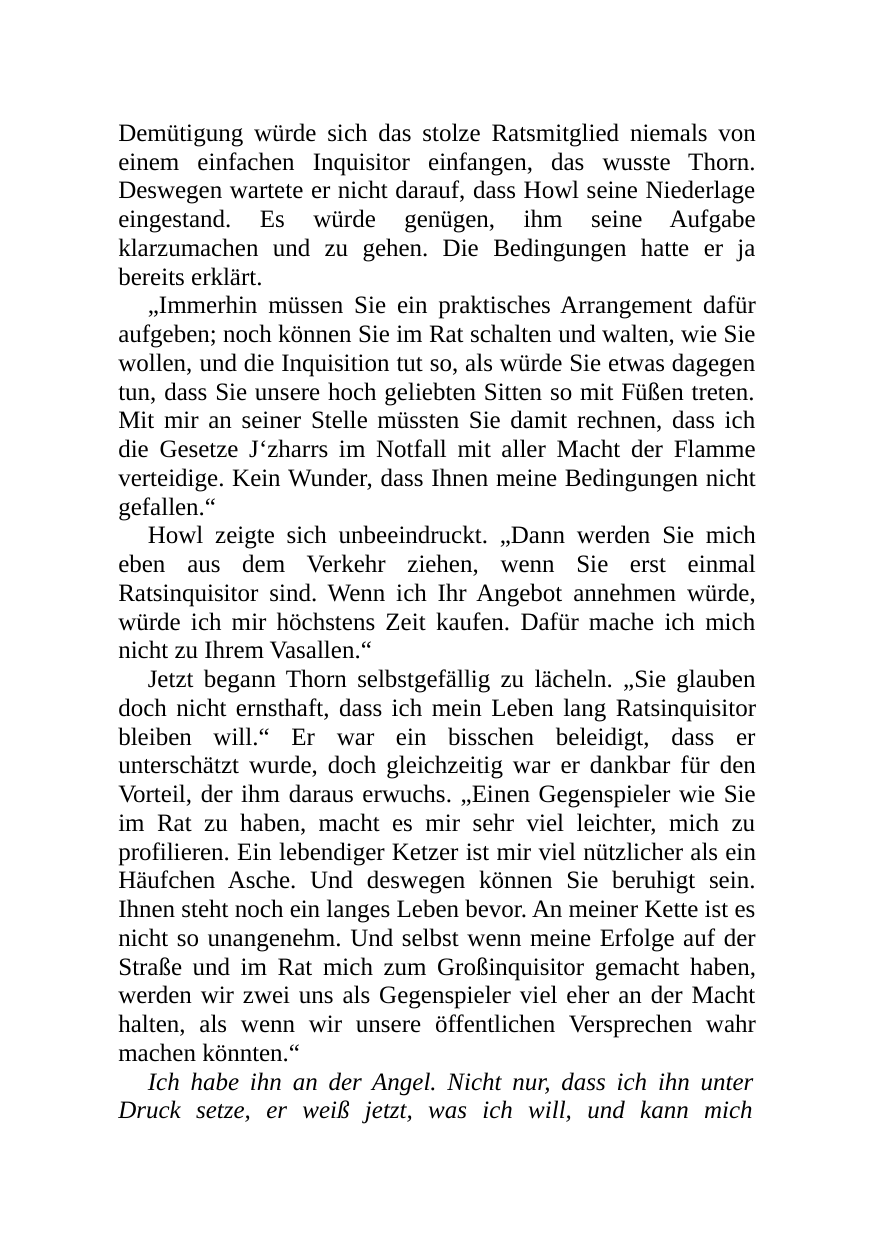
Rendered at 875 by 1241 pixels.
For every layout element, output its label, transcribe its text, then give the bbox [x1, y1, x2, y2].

text Demütigung würde sich das stolze Ratsmitglied niemals von einem einfachen Inquisitor einfangen, das wusste Thorn. Deswegen wartete er nicht darauf, dass Howl seine Niederlage eingestand. Es würde genügen, ihm seine Aufgabe klarzumachen und zu gehen. Die Bedingungen hatte er ja bereits erklärt. [118, 118, 756, 291]
text Howl zeigte sich unbeeindruckt. „Dann werden Sie mich eben aus dem Verkehr ziehen, wenn Sie erst einmal Ratsinquisitor sind. Wenn ich Ihr Angebot annehmen würde, würde ich mir höchstens Zeit kaufen. Dafür mache ich mich nicht zu Ihrem Vasallen.“ [118, 521, 756, 664]
text Ich habe ihn an der Angel. Nicht nur, dass ich ihn unter Druck setze, er weiß jetzt, was ich will, und kann mich [118, 1067, 756, 1124]
text „Immerhin müssen Sie ein praktisches Arrangement dafür aufgeben; noch können Sie im Rat schalten und walten, wie Sie wollen, und die Inquisition tut so, als würde Sie etwas dagegen tun, dass Sie unsere hoch geliebten Sitten so mit Füßen treten. Mit mir an seiner Stelle müssten Sie damit rechnen, dass ich die Gesetze J‘zharrs im Notfall mit aller Macht der Flamme verteidige. Kein Wunder, dass Ihnen meine Bedingungen nicht gefallen.“ [118, 291, 756, 521]
text Jetzt begann Thorn selbstgefällig zu lächeln. „Sie glauben doch nicht ernsthaft, dass ich mein Leben lang Ratsinquisitor bleiben will.“ Er war ein bisschen beleidigt, dass er unterschätzt wurde, doch gleichzeitig war er dankbar für den Vorteil, der ihm daraus erwuchs. „Einen Gegenspieler wie Sie im Rat zu haben, macht es mir sehr viel leichter, mich zu profilieren. Ein lebendiger Ketzer ist mir viel nützlicher als ein Häufchen Asche. Und deswegen können Sie beruhigt sein. Ihnen steht noch ein langes Leben bevor. An meiner Kette ist es nicht so unangenehm. Und selbst wenn meine Erfolge auf der Straße und im Rat mich zum Großinquisitor gemacht haben, werden wir zwei uns als Gegenspieler viel eher an der Macht halten, als wenn wir unsere öffentlichen Versprechen wahr machen könnten.“ [118, 664, 756, 1067]
